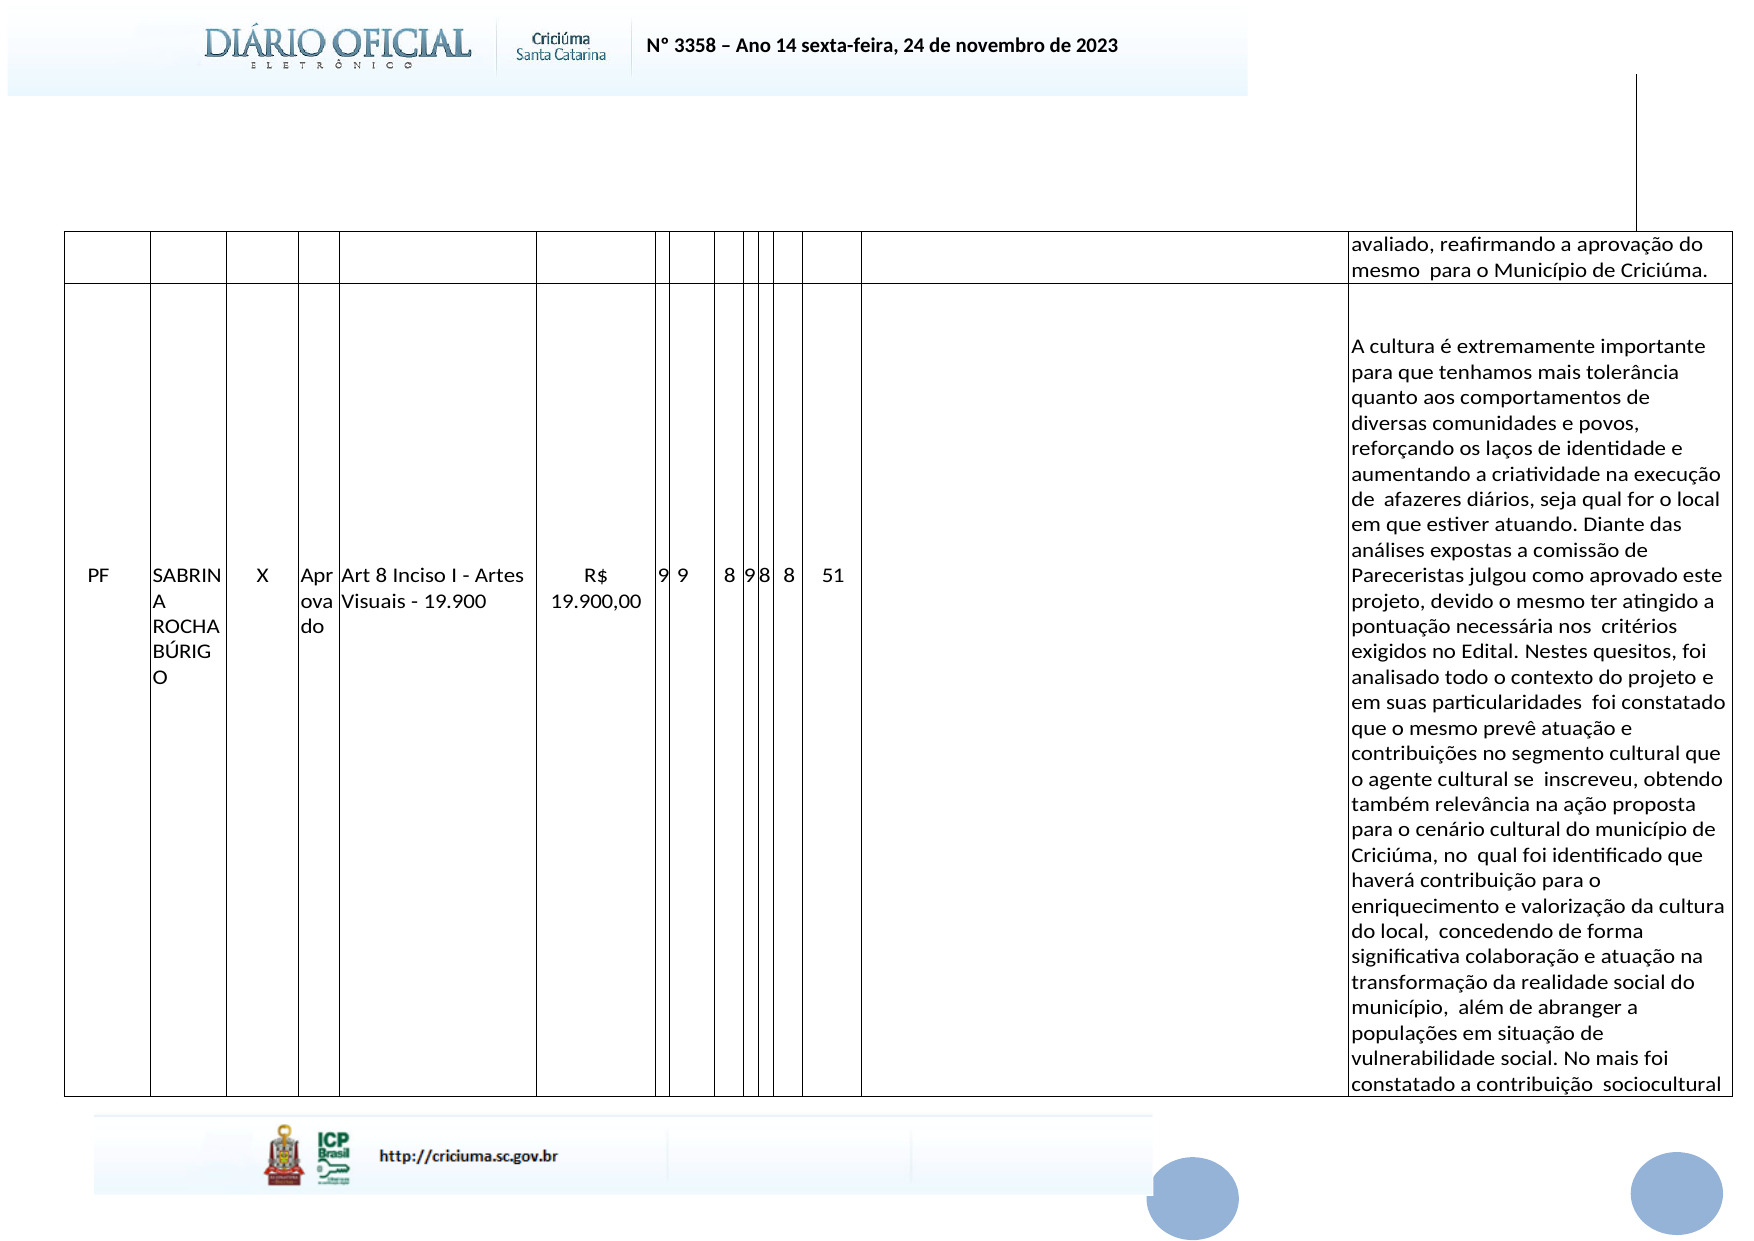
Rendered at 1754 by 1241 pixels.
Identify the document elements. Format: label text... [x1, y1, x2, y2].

table_cell [299, 232, 339, 282]
table_cell [774, 232, 802, 282]
table_cell SABRINA ROCHA BÚRIGO [151, 284, 226, 1096]
table_cell PF [65, 284, 150, 1096]
table_cell Art 8 Inciso I - Artes Visuais - 19.900 [340, 284, 536, 1096]
table_cell [715, 232, 743, 282]
table_cell 8 [656, 232, 669, 282]
table_cell 9 [744, 284, 758, 1096]
table_cell [227, 232, 298, 282]
table_cell A cultura é extremamente importante para que tenhamos mais tolerância quanto aos comportamentos de diversas comunidades e povos, reforçando os laços de identidade e aumentando a criatividade na execução de afazeres diários, seja qual for o local em que estiver atuando. Diante das análises expostas a comissão de Pareceristas julgou como aprovado este projeto, devido o mesmo ter atingido a pontuação necessária nos critérios exigidos no Edital. Nestes quesitos, foi analisado todo o contexto do projeto e em suas particularidades foi constatado que o mesmo prevê atuação e contribuições no segmento cultural que o agente cultural se inscreveu, obtendo também relevância na ação proposta para o cenário cultural do município de Criciúma, no qual foi identificado que haverá contribuição para o enriquecimento e valorização da cultura do local, concedendo de forma significativa colaboração e atuação na transformação da realidade social do município, além de abranger a populações em situação de vulnerabilidade social. No mais foi constatado a contribuição sociocultural [1349, 284, 1732, 1096]
table_cell avaliado, reafirmando a aprovação do mesmo para o Município de Criciúma. [1349, 232, 1732, 282]
table_cell [151, 232, 226, 282]
table_cell [65, 232, 150, 282]
table_cell 8 [670, 232, 714, 282]
table_cell 8 [715, 284, 743, 1096]
table_cell 8 [759, 284, 773, 1096]
table_cell Aprovado [299, 284, 339, 1096]
table_cell X [227, 284, 298, 1096]
table_cell 51 [803, 284, 861, 1096]
table_cell 8 [774, 284, 802, 1096]
table_cell 9 [744, 232, 758, 282]
table_cell R$ 19.900,00 [537, 284, 655, 1096]
table_cell 9 [670, 284, 714, 1096]
table_cell [803, 232, 861, 282]
table_cell [340, 232, 536, 282]
table_cell [537, 232, 655, 282]
table_cell 9 [656, 284, 669, 1096]
table_cell 9 [759, 232, 773, 282]
table_cell [862, 232, 1348, 282]
table_cell [862, 284, 1348, 1096]
